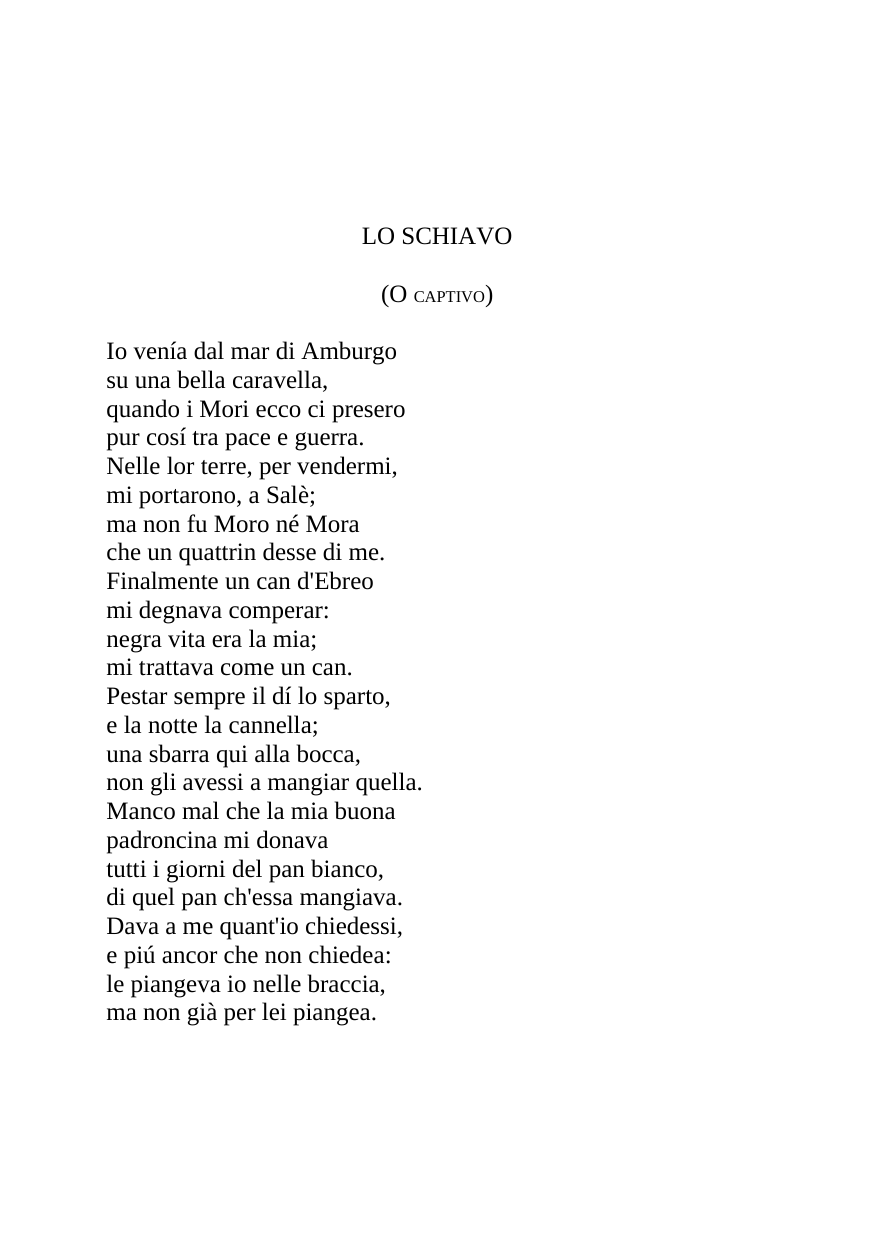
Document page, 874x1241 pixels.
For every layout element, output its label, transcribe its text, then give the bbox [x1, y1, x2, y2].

text mi portarono, a Salè; [106, 480, 768, 509]
text Nelle lor terre, per vendermi, [106, 451, 768, 480]
text pur cosí tra pace e guerra. [106, 422, 768, 451]
text LO SCHIAVO [106, 221, 768, 250]
text una sbarra qui alla bocca, [106, 739, 768, 767]
text non gli avessi a mangiar quella. [106, 767, 768, 796]
text ma non fu Moro né Mora [106, 509, 768, 537]
text Finalmente un can d'Ebreo [106, 566, 768, 595]
text che un quattrin desse di me. [106, 537, 768, 566]
text ma non già per lei piangea. [106, 997, 768, 1026]
text (O captivo) [106, 279, 768, 307]
text su una bella caravella, [106, 365, 768, 394]
text Io venía dal mar di Amburgo [106, 336, 768, 365]
text di quel pan ch'essa mangiava. [106, 882, 768, 911]
text negra vita era la mia; [106, 624, 768, 652]
text padroncina mi donava [106, 825, 768, 854]
text mi degnava comperar: [106, 595, 768, 624]
text tutti i giorni del pan bianco, [106, 854, 768, 882]
text Manco mal che la mia buona [106, 796, 768, 825]
text quando i Mori ecco ci presero [106, 394, 768, 422]
text Pestar sempre il dí lo sparto, [106, 681, 768, 710]
text e la notte la cannella; [106, 710, 768, 739]
text le piangeva io nelle braccia, [106, 969, 768, 997]
text Dava a me quant'io chiedessi, [106, 911, 768, 940]
text e piú ancor che non chiedea: [106, 940, 768, 969]
text mi trattava come un can. [106, 652, 768, 681]
